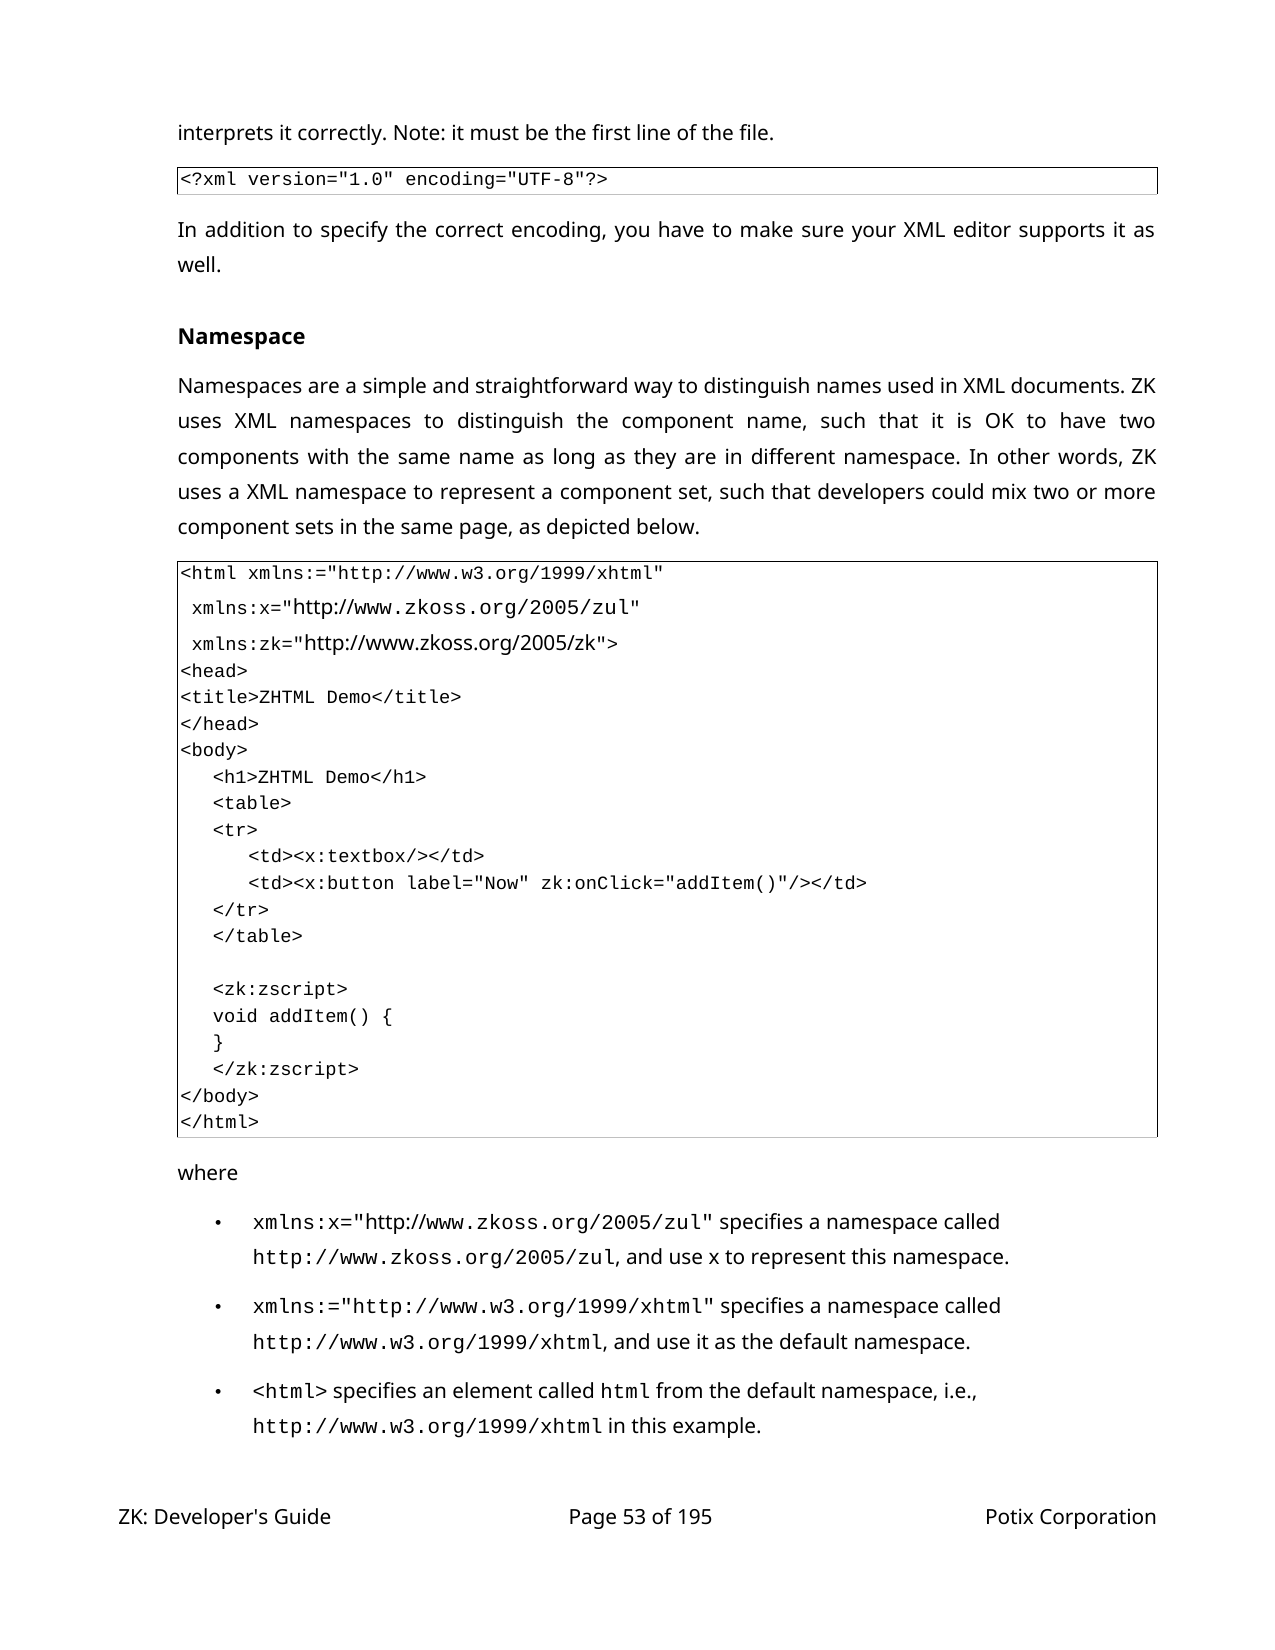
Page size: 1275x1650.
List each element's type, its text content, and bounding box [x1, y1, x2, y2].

text <?xml version="1.0" encoding="UTF-8"?> [178, 168, 1157, 194]
text In addition to specify the correct encoding, you have to make sure your XML editor supports it as well. [177, 215, 1157, 278]
list xmlns:="http://www.w3.org/1999/xhtml" specifies a namespace called http://www.w3.org/1999/xhtml, and use it as the default namespace. [215, 1291, 1157, 1356]
list <html> specifies an element called html from the default namespace, i.e., http://www.w3.org/1999/xhtml in this example. [215, 1376, 1157, 1440]
text interprets it correctly. Note: it must be the first line of the file. [177, 118, 1157, 146]
text where [177, 1158, 1157, 1186]
list xmlns:x="http://www.zkoss.org/2005/zul" specifies a namespace called http://www.zkoss.org/2005/zul, and use x to represent this namespace. [215, 1207, 1157, 1271]
text Namespaces are a simple and straightforward way to distinguish names used in XML documents. ZK uses XML namespaces to distinguish the component name, such that it is OK to have two components with the same name as long as they are in different namespace. In other words, ZK uses a XML namespace to represent a component set, such that developers could mix two or more component sets in the same page, as depicted below. [177, 371, 1157, 541]
subtitle Namespace [177, 321, 1157, 351]
text <html xmlns:="http://www.w3.org/1999/xhtml" xmlns:x="http://www.zkoss.org/2005/zul" xmlns:zk="http://www.zkoss.org/2005/zk"> <head> <title>ZHTML Demo</title> </head> <body> <h1>ZHTML Demo</h1> <table> <tr> <td><x:textbox/></td> <td><x:button label="Now" zk:onClick="addItem()"/></td> </tr> </table> <zk:zscript> void addItem() { } </zk:zscript> </body> </html> [178, 562, 1157, 1137]
